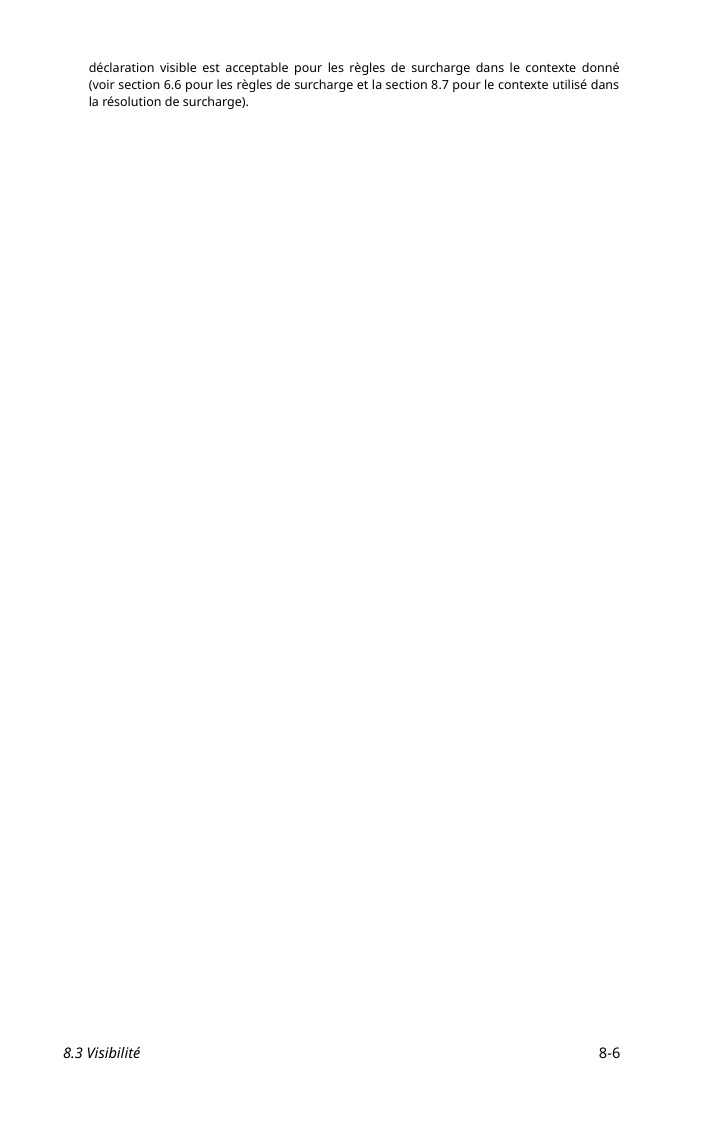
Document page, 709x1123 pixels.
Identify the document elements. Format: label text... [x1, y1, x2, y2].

list déclaration visible est acceptable pour les règles de surcharge dans le contexte donné (voir section 6.6 pour les règles de surcharge et la section 8.7 pour le contexte utilisé dans la résolution de surcharge). [59, 59, 620, 110]
